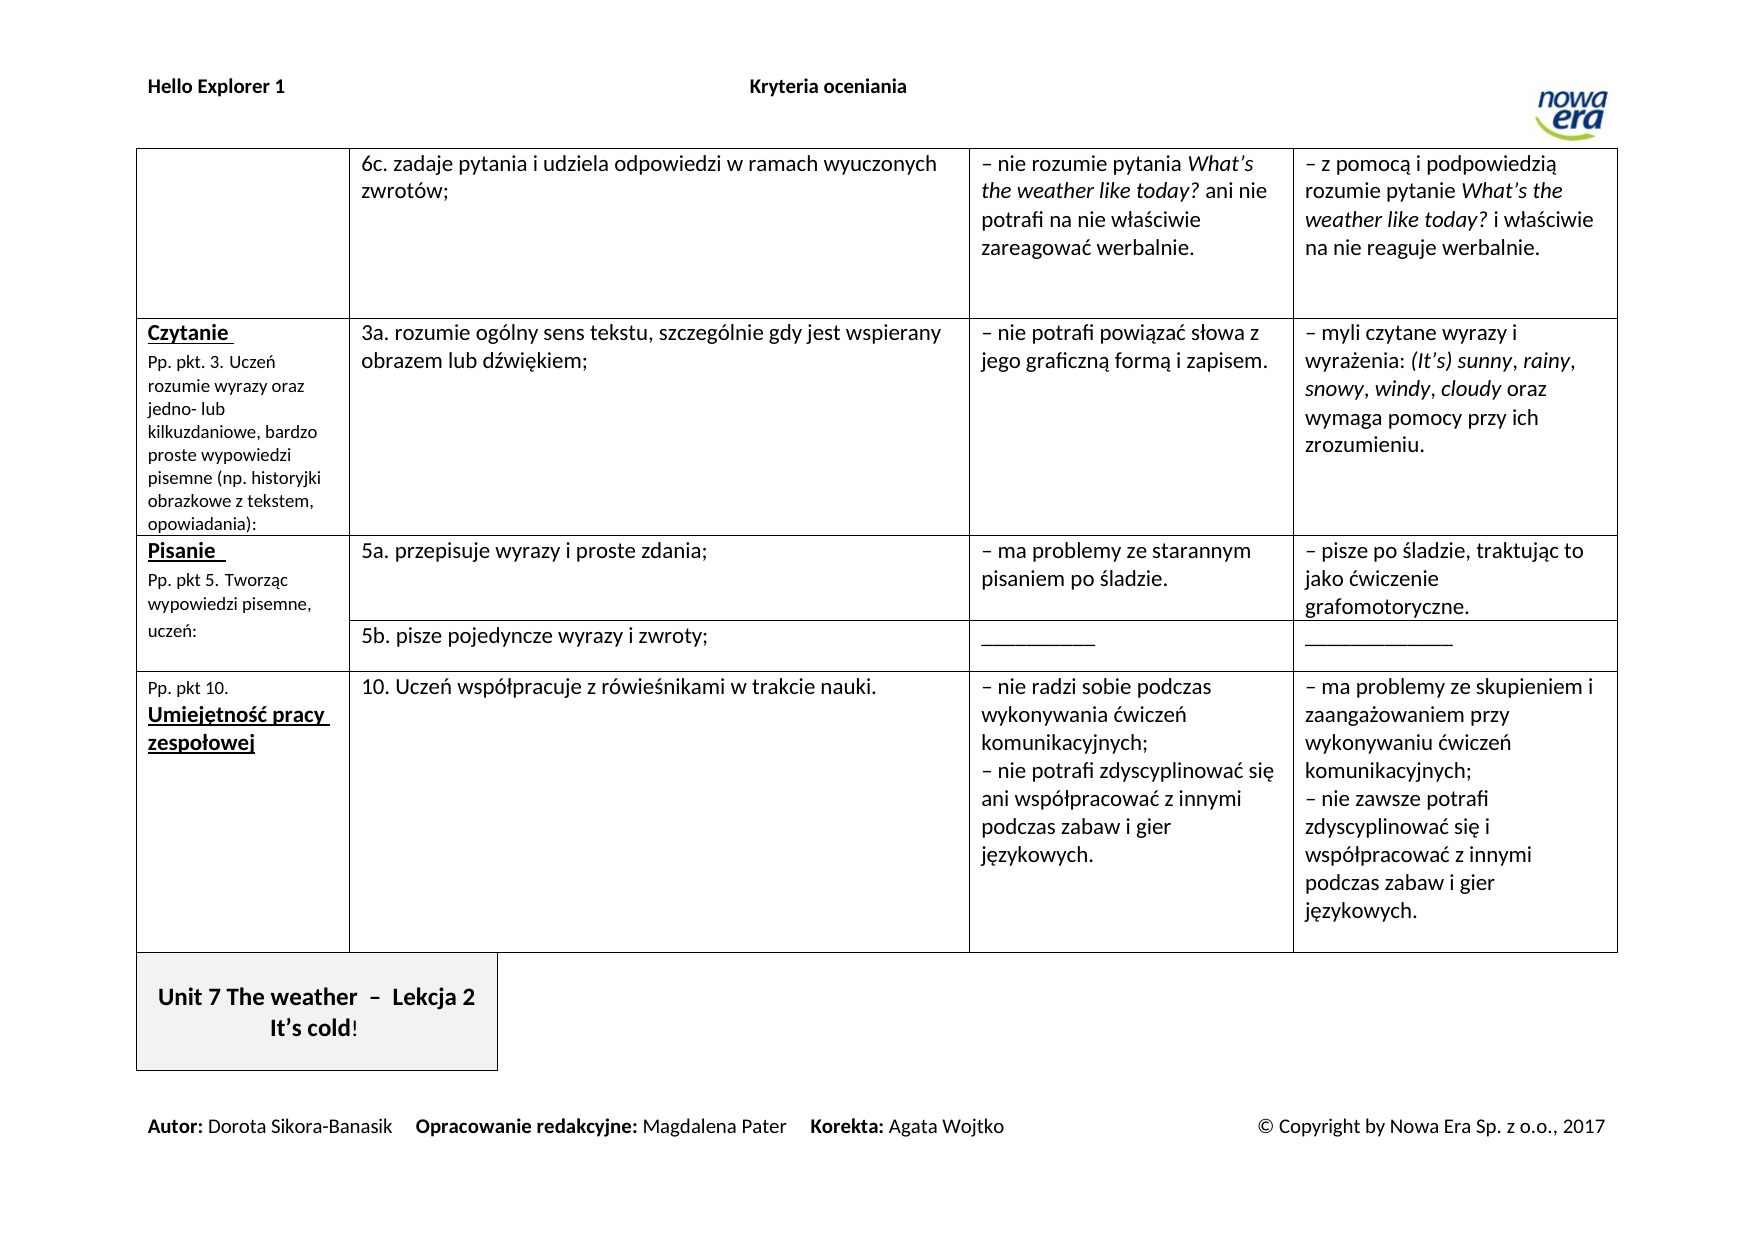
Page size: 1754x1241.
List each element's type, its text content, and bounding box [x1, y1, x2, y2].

table_cell 5b. pisze pojedyncze wyrazy i zwroty; [350, 621, 969, 671]
table_cell __________ [970, 621, 1293, 671]
table_cell – nie potrafi powiązać słowa z jego graficzną formą i zapisem. [970, 319, 1293, 535]
table_cell – ma problemy ze starannym pisaniem po śladzie. [970, 536, 1293, 620]
table_cell 5a. przepisuje wyrazy i proste zdania; [350, 536, 969, 620]
picture [1526, 83, 1621, 148]
table_cell Pp. pkt 10. Umiejętność pracy zespołowej [137, 672, 349, 952]
table_cell – nie rozumie pytania What’s the weather like today? ani nie potrafi na nie właściwie zareagować werbalnie. [970, 149, 1293, 317]
table_cell [137, 149, 349, 317]
table_cell Czytanie Pp. pkt. 3. Uczeń rozumie wyrazy oraz jedno- lub kilkuzdaniowe, bardzo proste wypowiedzi pisemne (np. historyjki obrazkowe z tekstem, opowiadania): [137, 319, 349, 535]
table_cell _____________ [1294, 621, 1617, 671]
table_cell Pisanie Pp. pkt 5. Tworząc wypowiedzi pisemne, uczeń: [137, 536, 349, 671]
table_cell 3a. rozumie ogólny sens tekstu, szczególnie gdy jest wspierany obrazem lub dźwiękiem; [350, 319, 969, 535]
table_cell – nie radzi sobie podczas wykonywania ćwiczeń komunikacyjnych; – nie potrafi zdyscyplinować się ani współpracować z innymi podczas zabaw i gier językowych. [970, 672, 1293, 952]
table_cell – pisze po śladzie, traktując to jako ćwiczenie grafomotoryczne. [1294, 536, 1617, 620]
table_cell Unit 7 The weather – Lekcja 2 It’s cold! [137, 953, 497, 1070]
table_cell 6c. zadaje pytania i udziela odpowiedzi w ramach wyuczonych zwrotów; [350, 149, 969, 317]
table_cell – myli czytane wyrazy i wyrażenia: (It’s) sunny, rainy, snowy, windy, cloudy oraz wymaga pomocy przy ich zrozumieniu. [1294, 319, 1617, 535]
table_cell – ma problemy ze skupieniem i zaangażowaniem przy wykonywaniu ćwiczeń komunikacyjnych; – nie zawsze potrafi zdyscyplinować się i współpracować z innymi podczas zabaw i gier językowych. [1294, 672, 1617, 952]
table_cell 10. Uczeń współpracuje z rówieśnikami w trakcie nauki. [350, 672, 969, 952]
table_cell – z pomocą i podpowiedzią rozumie pytanie What’s the weather like today? i właściwie na nie reaguje werbalnie. [1294, 149, 1617, 317]
